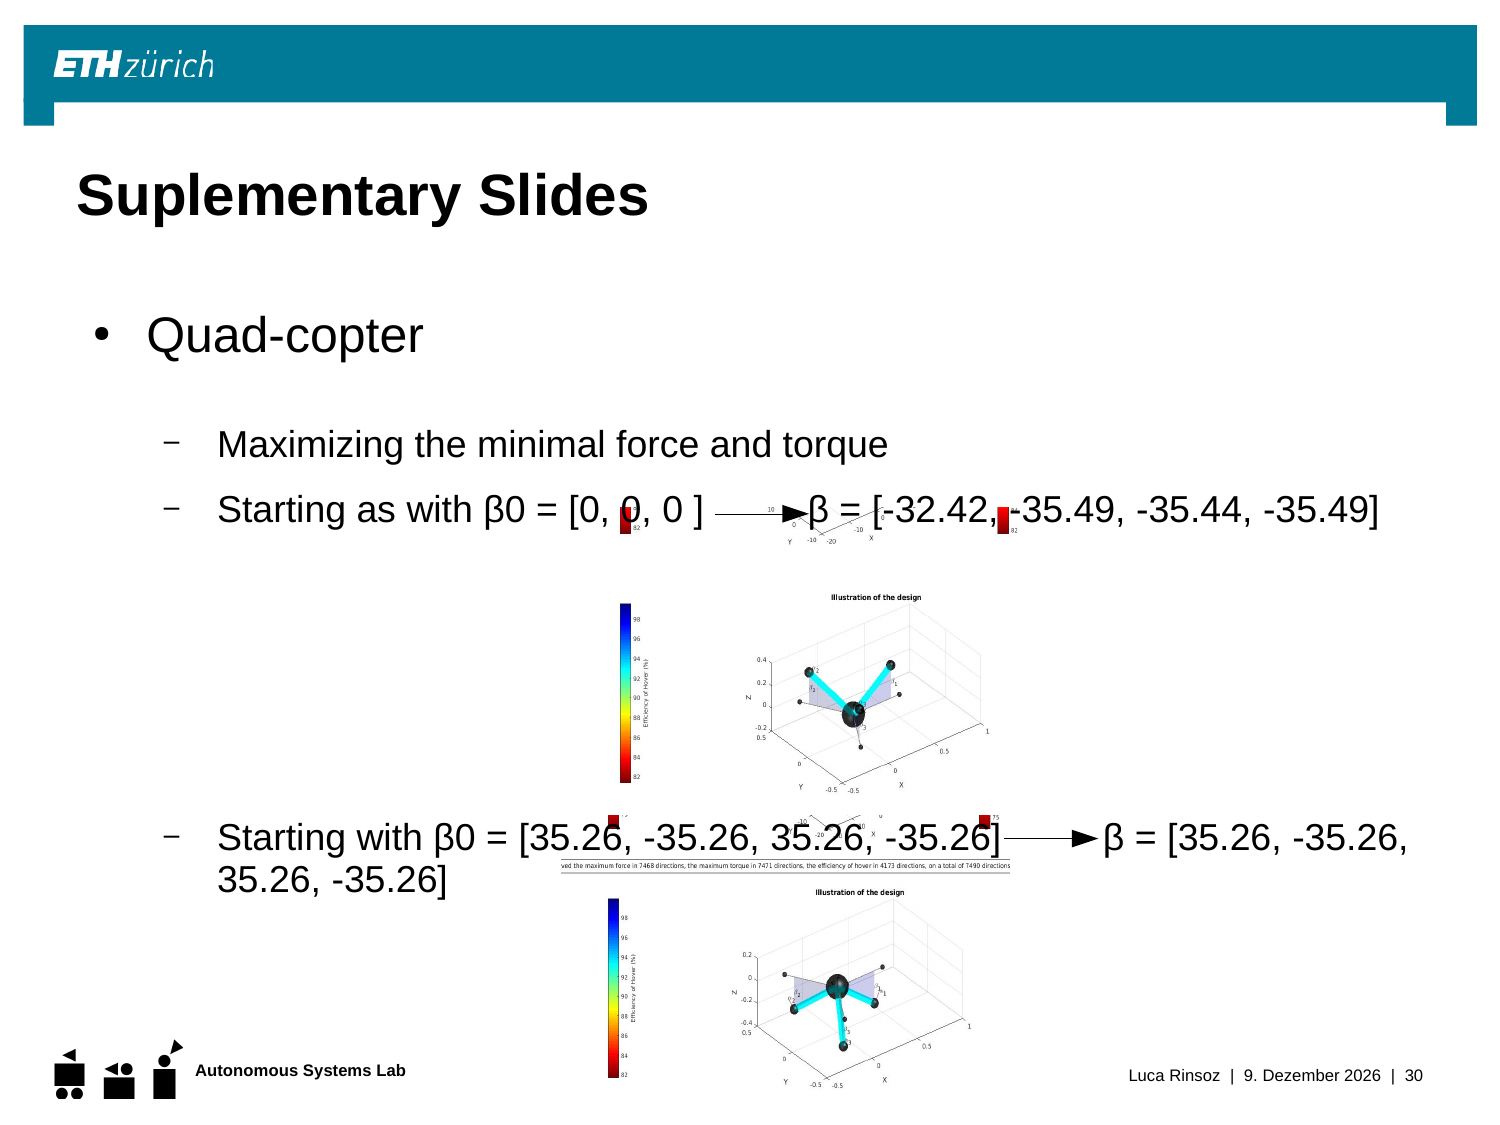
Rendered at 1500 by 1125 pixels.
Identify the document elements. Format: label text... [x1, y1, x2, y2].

picture [561, 1055, 1010, 1111]
title Suplementary Slides [53, 101, 1447, 290]
list Quad-copter Maximizing the minimal force and torque Starting as with β0 = [0, 0, 0 ] β = [-32.42, -35.49, -35.44, -35.49] Starting with β0 = [35.26, -35.26, 35.26, -35.26] β = [35.26, -35.26, 35.26, -35.26] [75, 307, 1426, 1055]
